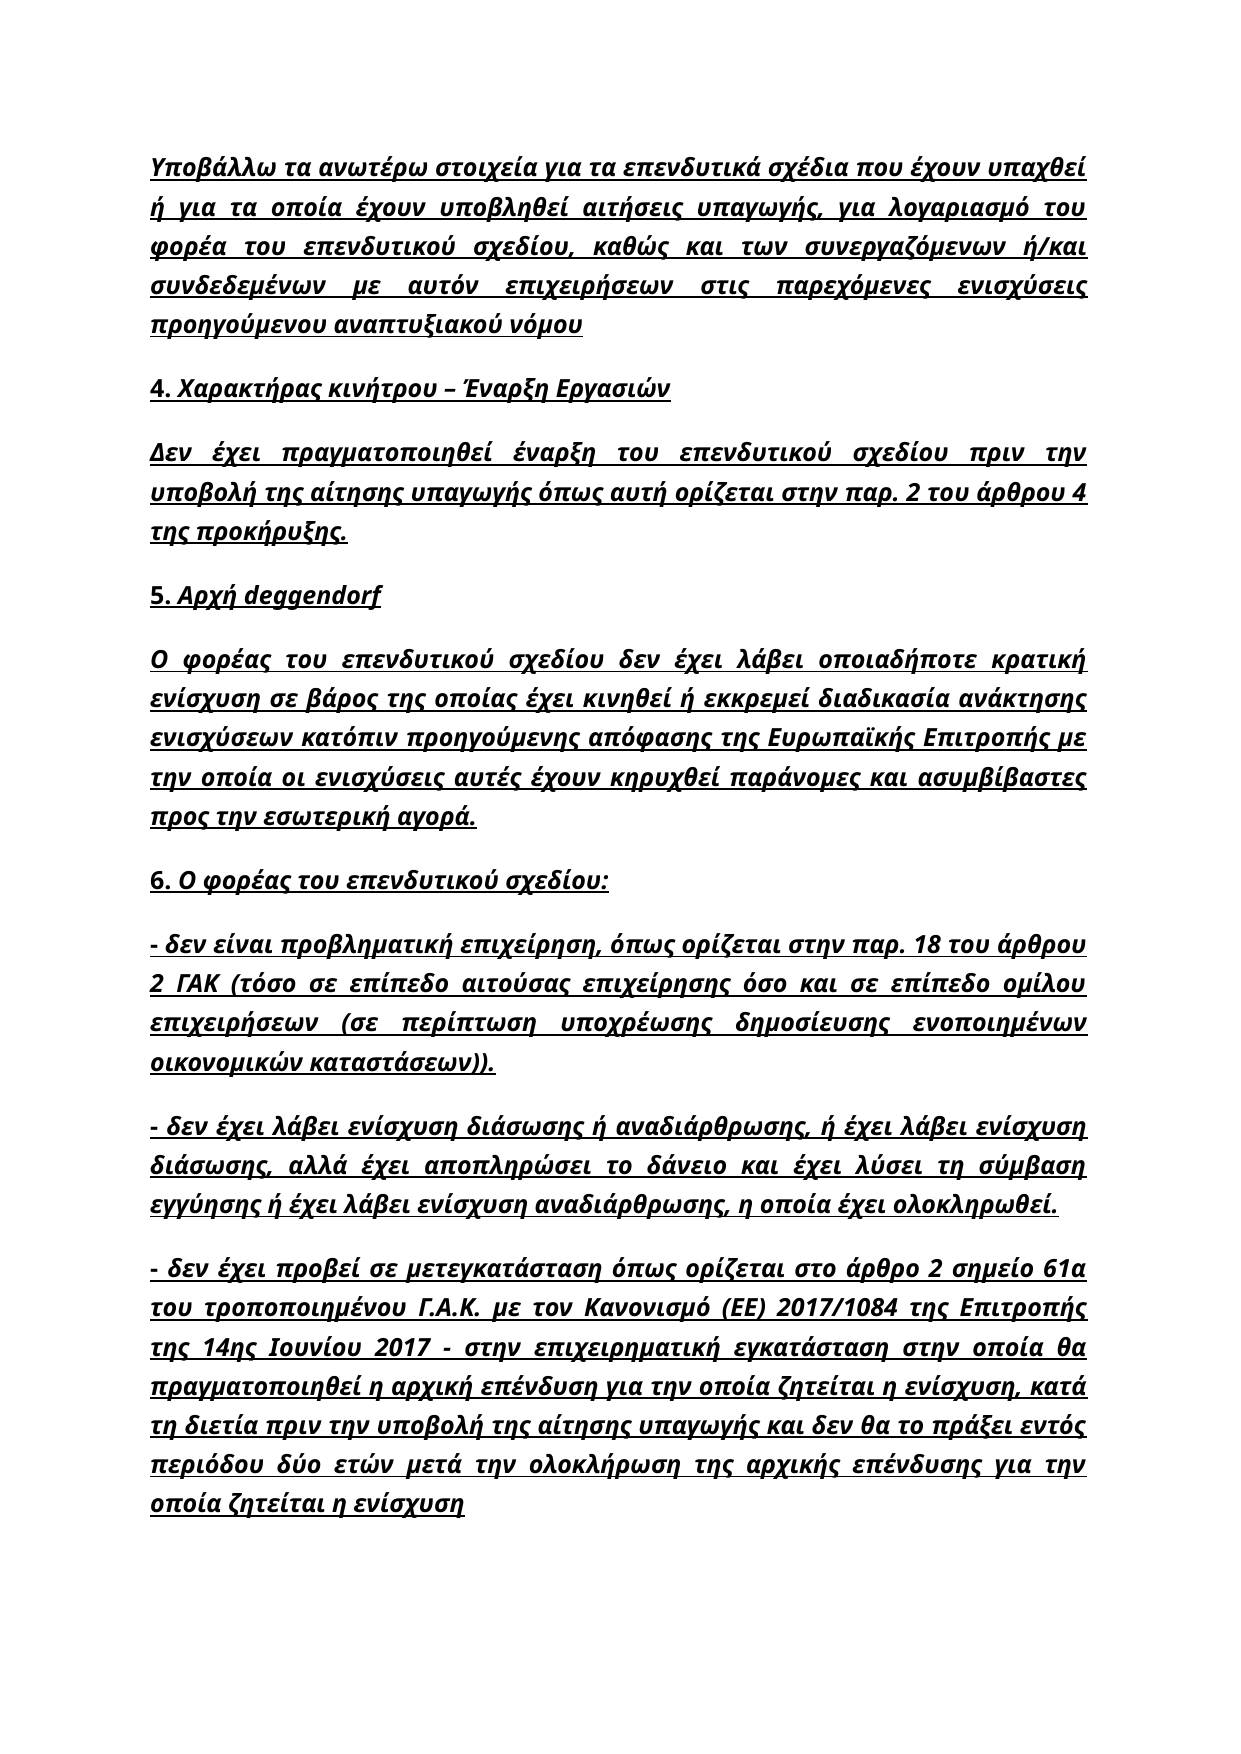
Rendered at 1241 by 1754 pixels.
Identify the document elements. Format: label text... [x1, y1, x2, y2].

text 4. Χαρακτήρας κινήτρου – Έναρξη Εργασιών [150, 371, 1090, 405]
text Υποβάλλω τα ανωτέρω στοιχεία για τα επενδυτικά σχέδια που έχουν υπαχθεί ή για τα οποία έχουν υποβληθεί αιτήσεις υπαγωγής, για λογαριασμό του φορέα του επενδυτικού σχεδίου, καθώς και των συνεργαζόμενων ή/και συνδεδεμένων με αυτόν επιχειρήσεων στις παρεχόμενες ενισχύσεις προηγούμενου αναπτυξιακού νόμου [150, 150, 1090, 341]
text 5. Αρχή deggendorf [150, 577, 1090, 612]
text - δεν έχει προβεί σε μετεγκατάσταση όπως ορίζεται στο άρθρο 2 σημείο 61α του τροποποιημένου Γ.Α.Κ. με τον Κανονισμό (ΕΕ) 2017/1084 της Επιτροπής της 14ης Ιουνίου 2017 - στην επιχειρηματική εγκατάσταση στην οποία θα πραγματοποιηθεί η αρχική επένδυση για την οποία ζητείται η ενίσχυση, κατά τη διετία πριν την υποβολή της αίτησης υπαγωγής και δεν θα το πράξει εντός περιόδου δύο ετών μετά την ολοκλήρωση της αρχικής επένδυσης για την οποία ζητείται η ενίσχυση [150, 1251, 1090, 1520]
text 6. Ο φορέας του επενδυτικού σχεδίου: [150, 862, 1090, 897]
text Ο φορέας του επενδυτικού σχεδίου δεν έχει λάβει οποιαδήποτε κρατική ενίσχυση σε βάρος της οποίας έχει κινηθεί ή εκκρεμεί διαδικασία ανάκτησης ενισχύσεων κατόπιν προηγούμενης απόφασης της Ευρωπαϊκής Επιτροπής με την οποία οι ενισχύσεις αυτές έχουν κηρυχθεί παράνομες και ασυμβίβαστες προς την εσωτερική αγορά. [150, 642, 1090, 832]
text - δεν έχει λάβει ενίσχυση διάσωσης ή αναδιάρθρωσης, ή έχει λάβει ενίσχυση διάσωσης, αλλά έχει αποπληρώσει το δάνειο και έχει λύσει τη σύμβαση εγγύησης ή έχει λάβει ενίσχυση αναδιάρθρωσης, η οποία έχει ολοκληρωθεί. [150, 1108, 1090, 1221]
text - δεν είναι προβληματική επιχείρηση, όπως ορίζεται στην παρ. 18 του άρθρου 2 ΓΑΚ (τόσο σε επίπεδο αιτούσας επιχείρησης όσο και σε επίπεδο ομίλου επιχειρήσεων (σε περίπτωση υποχρέωσης δημοσίευσης ενοποιημένων οικονομικών καταστάσεων)). [150, 927, 1090, 1078]
text Δεν έχει πραγματοποιηθεί έναρξη του επενδυτικού σχεδίου πριν την υποβολή της αίτησης υπαγωγής όπως αυτή ορίζεται στην παρ. 2 του άρθρου 4 της προκήρυξης. [150, 435, 1090, 547]
